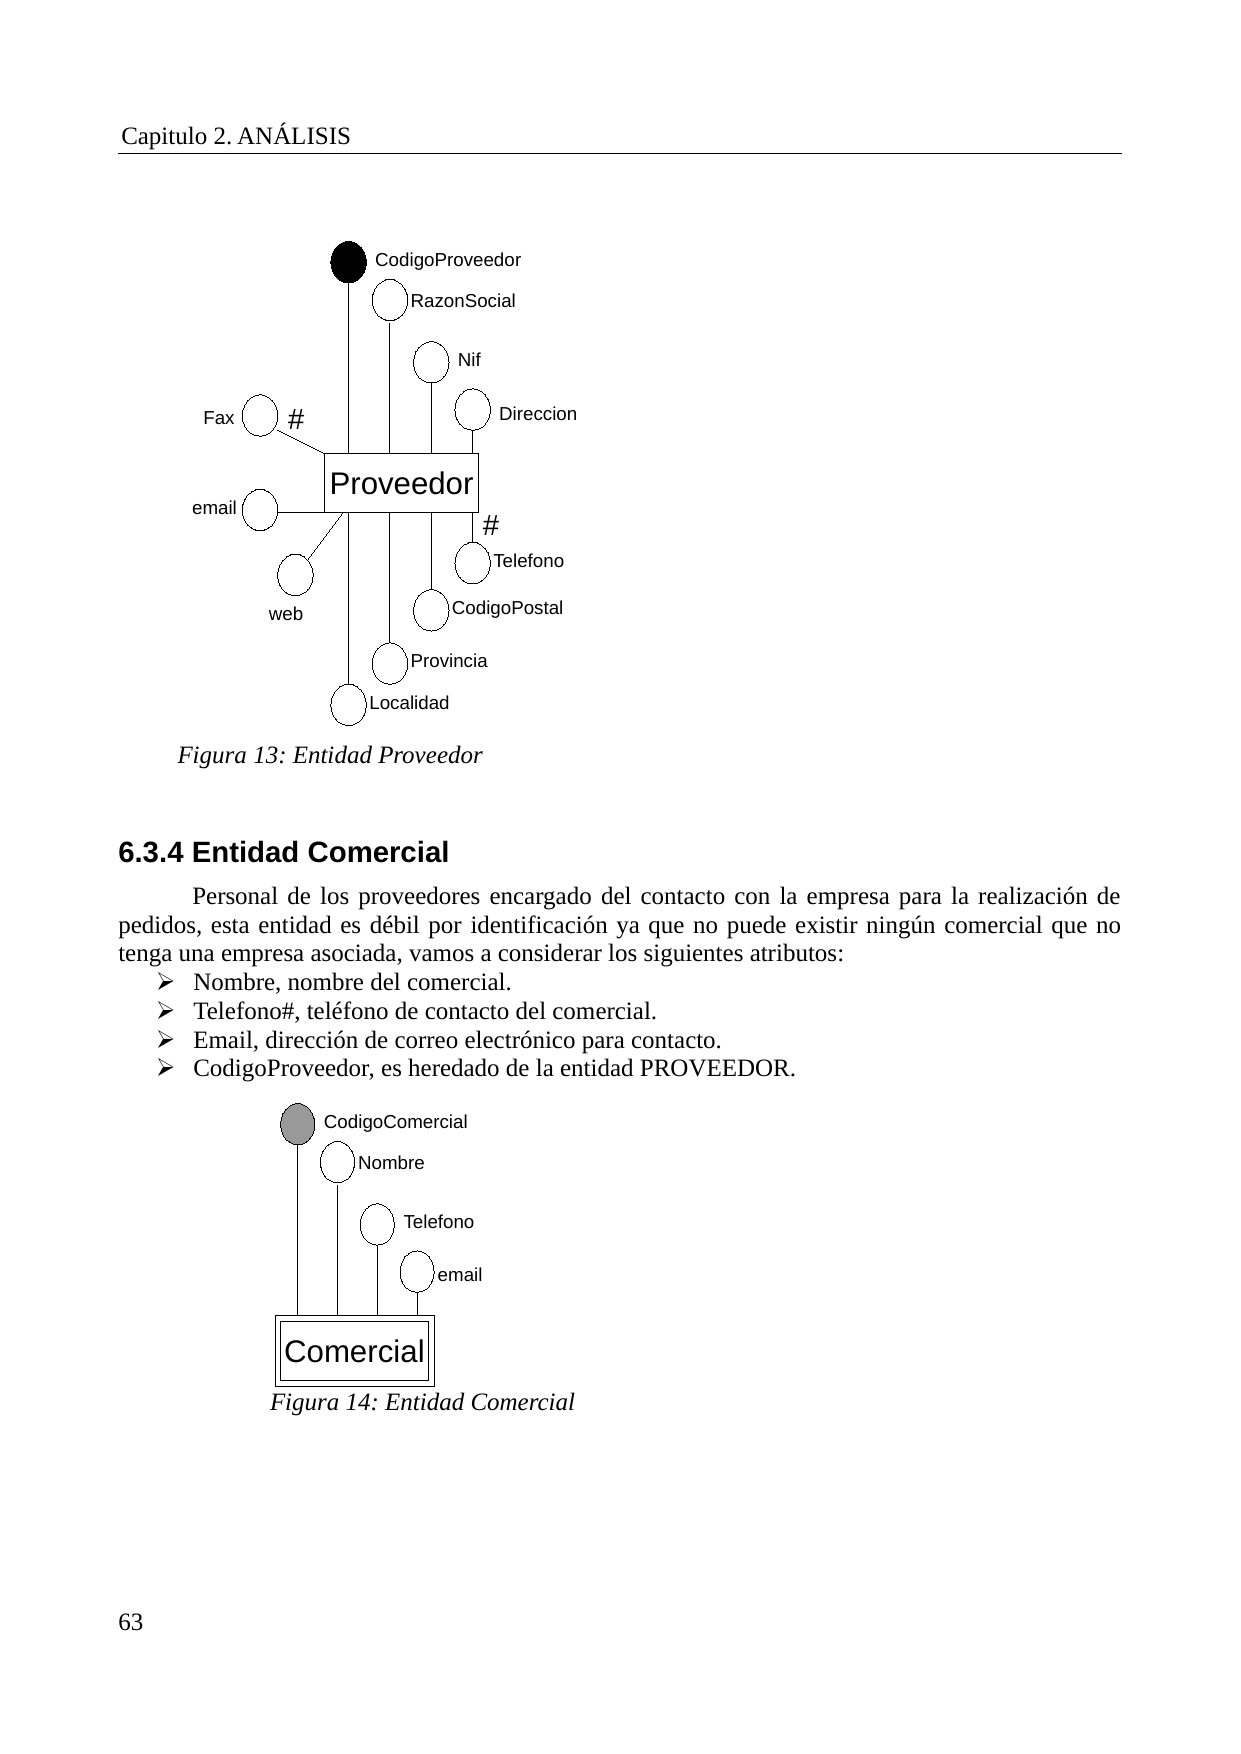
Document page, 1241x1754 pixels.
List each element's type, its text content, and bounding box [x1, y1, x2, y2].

text Personal de los proveedores encargado del contacto con la empresa para la realización de pedidos, esta entidad es débil por identificación ya que no puede existir ningún comercial que no tenga una empresa asociada, vamos a considerar los siguientes atributos: [118, 881, 1122, 967]
subtitle 6.3.4 Entidad Comercial [118, 835, 1122, 868]
list Nombre, nombre del comercial. [156, 967, 1122, 996]
list CodigoProveedor, es heredado de la entidad PROVEEDOR. [156, 1053, 1122, 1082]
text Figura 13: Entidad Proveedor [177, 254, 620, 769]
list Telefono#, teléfono de contacto del comercial. [156, 996, 1122, 1025]
text Figura 14: Entidad Comercial [270, 1116, 646, 1416]
list Email, dirección de correo electrónico para contacto. [156, 1025, 1122, 1053]
